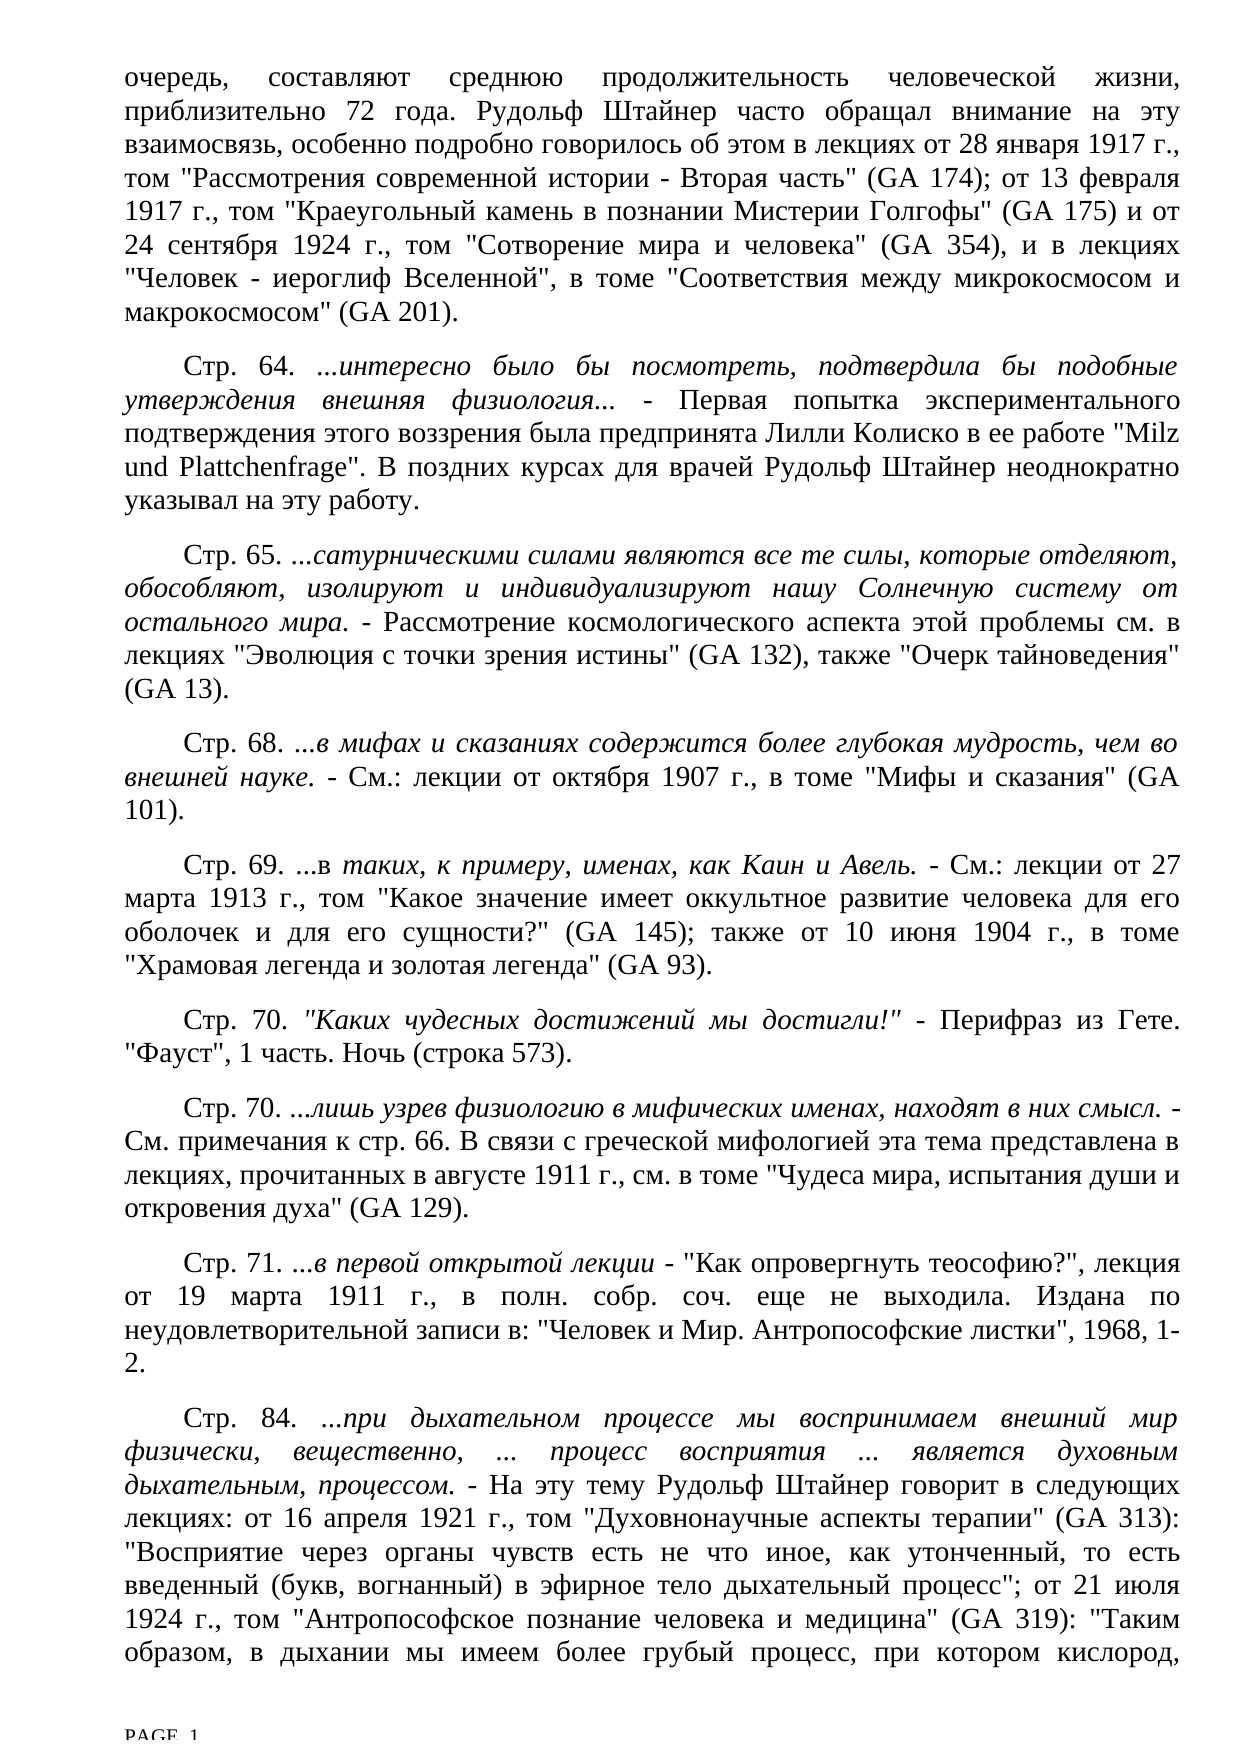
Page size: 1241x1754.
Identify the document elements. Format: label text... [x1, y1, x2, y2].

text Стр. 64. ...интересно было бы посмотреть, подтвердила бы подобные утверждения внешняя физиология... - Первая попытка экспериментального подтверждения этого воззрения была предпринята Лилли Колиско в ее работе "Milz und Plattchenfrage". В поздних курсах для врачей Рудольф Штайнер неоднократно указывал на эту работу. [124, 348, 1181, 516]
text Стр. 84. ...при дыхательном процессе мы воспринимаем внешний мир физически, вещественно, ... процесс восприятия ... является духовным дыхательным, процессом. - На эту тему Рудольф Штайнер говорит в следующих лекциях: от 16 апреля 1921 г., том "Духовнонаучные аспекты терапии" (GA 313): "Восприятие через органы чувств есть не что иное, как утонченный, то есть введенный (букв, вогнанный) в эфирное тело дыхательный процесс"; от 21 июля 1924 г., том "Антропософское познание человека и медицина" (GA 319): "Таким образом, в дыхании мы имеем более грубый процесс, при котором кислород, [124, 1400, 1181, 1668]
text Стр. 69. ...в таких, к примеру, именах, как Каин и Авель. - См.: лекции от 27 марта 1913 г., том "Какое значение имеет оккультное развитие человека для его оболочек и для его сущности?" (GA 145); также от 10 июня 1904 г., в томе "Храмовая легенда и золотая легенда" (GA 93). [124, 847, 1181, 981]
text Стр. 68. ...в мифах и сказаниях содержится более глубокая мудрость, чем во внешней науке. - См.: лекции от октября 1907 г., в томе "Мифы и сказания" (GA 101). [124, 725, 1181, 826]
text очередь, составляют среднюю продолжительность человеческой жизни, приблизительно 72 года. Рудольф Штайнер часто обращал внимание на эту взаимосвязь, особенно подробно говорилось об этом в лекциях от 28 января 1917 г., том "Рассмотрения современной истории - Вторая часть" (GA 174); от 13 февраля 1917 г., том "Краеугольный камень в познании Мистерии Голгофы" (GA 175) и от 24 сентября 1924 г., том "Сотворение мира и человека" (GA 354), и в лекциях "Человек - иероглиф Вселенной", в томе "Соответствия между микрокосмосом и макрокосмосом" (GA 201). [124, 59, 1181, 327]
text Стр. 71. ...в первой открытой лекции - "Как опровергнуть теософию?", лекция от 19 марта 1911 г., в полн. собр. соч. еще не выходила. Издана по неудовлетворительной записи в: "Человек и Мир. Антропософские листки", 1968, 1-2. [124, 1245, 1181, 1379]
text Стр. 70. ...лишь узрев физиологию в мифических именах, находят в них смысл. - См. примечания к стр. 66. В связи с греческой мифологией эта тема представлена в лекциях, прочитанных в августе 1911 г., см. в томе "Чудеса мира, испытания души и откровения духа" (GA 129). [124, 1090, 1181, 1224]
text Стр. 70. "Каких чудесных достижений мы достигли!" - Перифраз из Гете. "Фауст", 1 часть. Ночь (строка 573). [124, 1002, 1181, 1069]
text Стр. 65. ...сатурническими силами являются все те силы, которые отделяют, обособляют, изолируют и индивидуализируют нашу Солнечную систему от остального мира. - Рассмотрение космологического аспекта этой проблемы см. в лекциях "Эволюция с точки зрения истины" (GA 132), также "Очерк тайноведения" (GA 13). [124, 537, 1181, 704]
